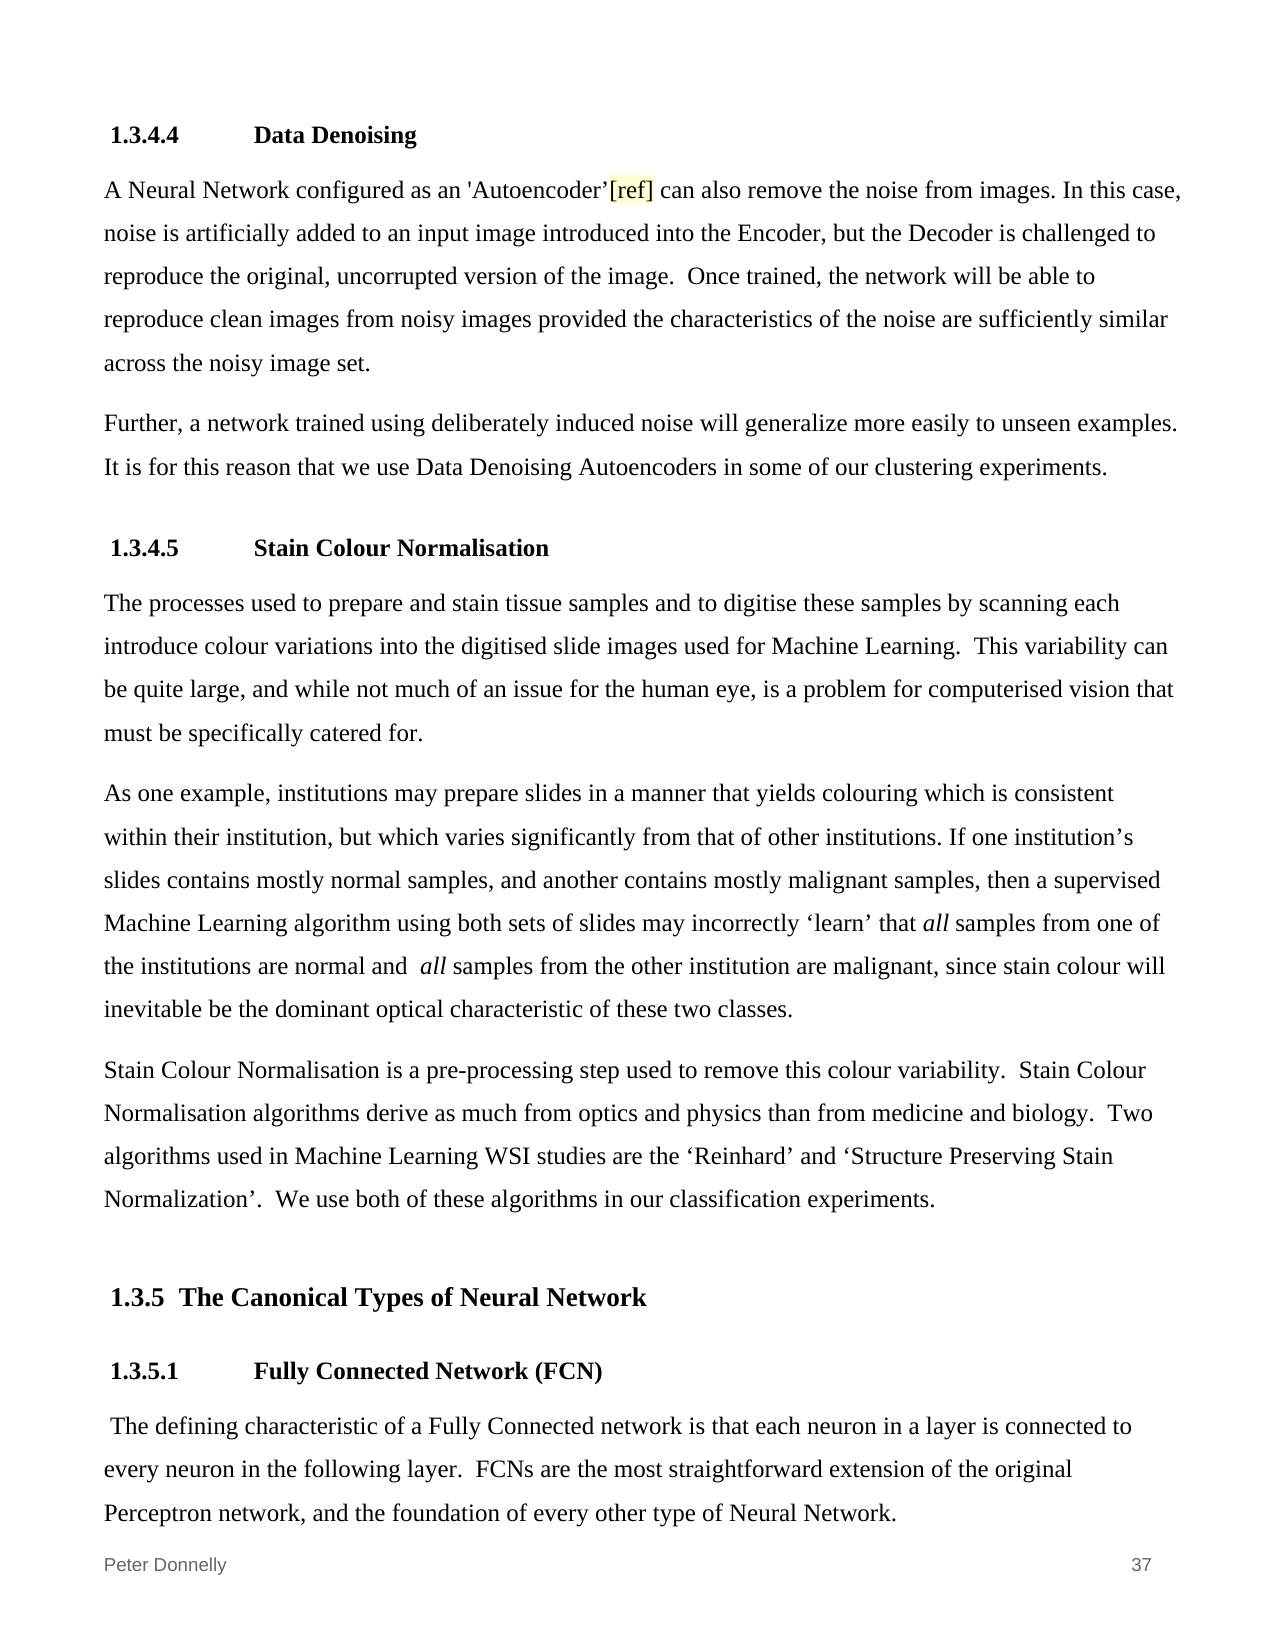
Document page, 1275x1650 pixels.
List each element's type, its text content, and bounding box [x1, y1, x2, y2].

text A Neural Network configured as an 'Autoencoder’[ref] can also remove the noise from images. In this case, noise is artificially added to an input image introduced into the Encoder, but the Decoder is challenged to reproduce the original, uncorrupted version of the image. Once trained, the network will be able to reproduce clean images from noisy images provided the characteristics of the noise are sufficiently similar across the noisy image set. [103, 175, 1181, 376]
text The defining characteristic of a Fully Connected network is that each neuron in a layer is connected to every neuron in the following layer. FCNs are the most straightforward extension of the original Perceptron network, and the foundation of every other type of Neural Network. [103, 1411, 1181, 1526]
text As one example, institutions may prepare slides in a manner that yields colouring which is consistent within their institution, but which varies significantly from that of other institutions. If one institution’s slides contains mostly normal samples, and another contains mostly malignant samples, then a supervised Machine Learning algorithm using both sets of slides may incorrectly ‘learn’ that all samples from one of the institutions are normal and all samples from the other institution are malignant, since stain colour will inevitable be the dominant optical characteristic of these two classes. [103, 778, 1181, 1023]
text Stain Colour Normalisation is a pre-processing step used to remove this colour variability. Stain Colour Normalisation algorithms derive as much from optics and physics than from medicine and biology. Two algorithms used in Machine Learning WSI studies are the ‘Reinhard’ and ‘Structure Preserving Stain Normalization’. We use both of these algorithms in our classification experiments. [103, 1055, 1181, 1213]
text Further, a network trained using deliberately induced noise will generalize more easily to unseen examples. It is for this reason that we use Data Denoising Autoencoders in some of our clustering experiments. [103, 408, 1181, 480]
subtitle Fully Connected Network (FCN) [103, 1356, 1181, 1385]
text The processes used to prepare and stain tissue samples and to digitise these samples by scanning each introduce colour variations into the digitised slide images used for Machine Learning. This variability can be quite large, and while not much of an issue for the human eye, is a problem for computerised vision that must be specifically catered for. [103, 588, 1181, 746]
subtitle Stain Colour Normalisation [103, 533, 1181, 562]
subtitle The Canonical Types of Neural Network [103, 1281, 1181, 1312]
subtitle Data Denoising [103, 120, 1181, 148]
